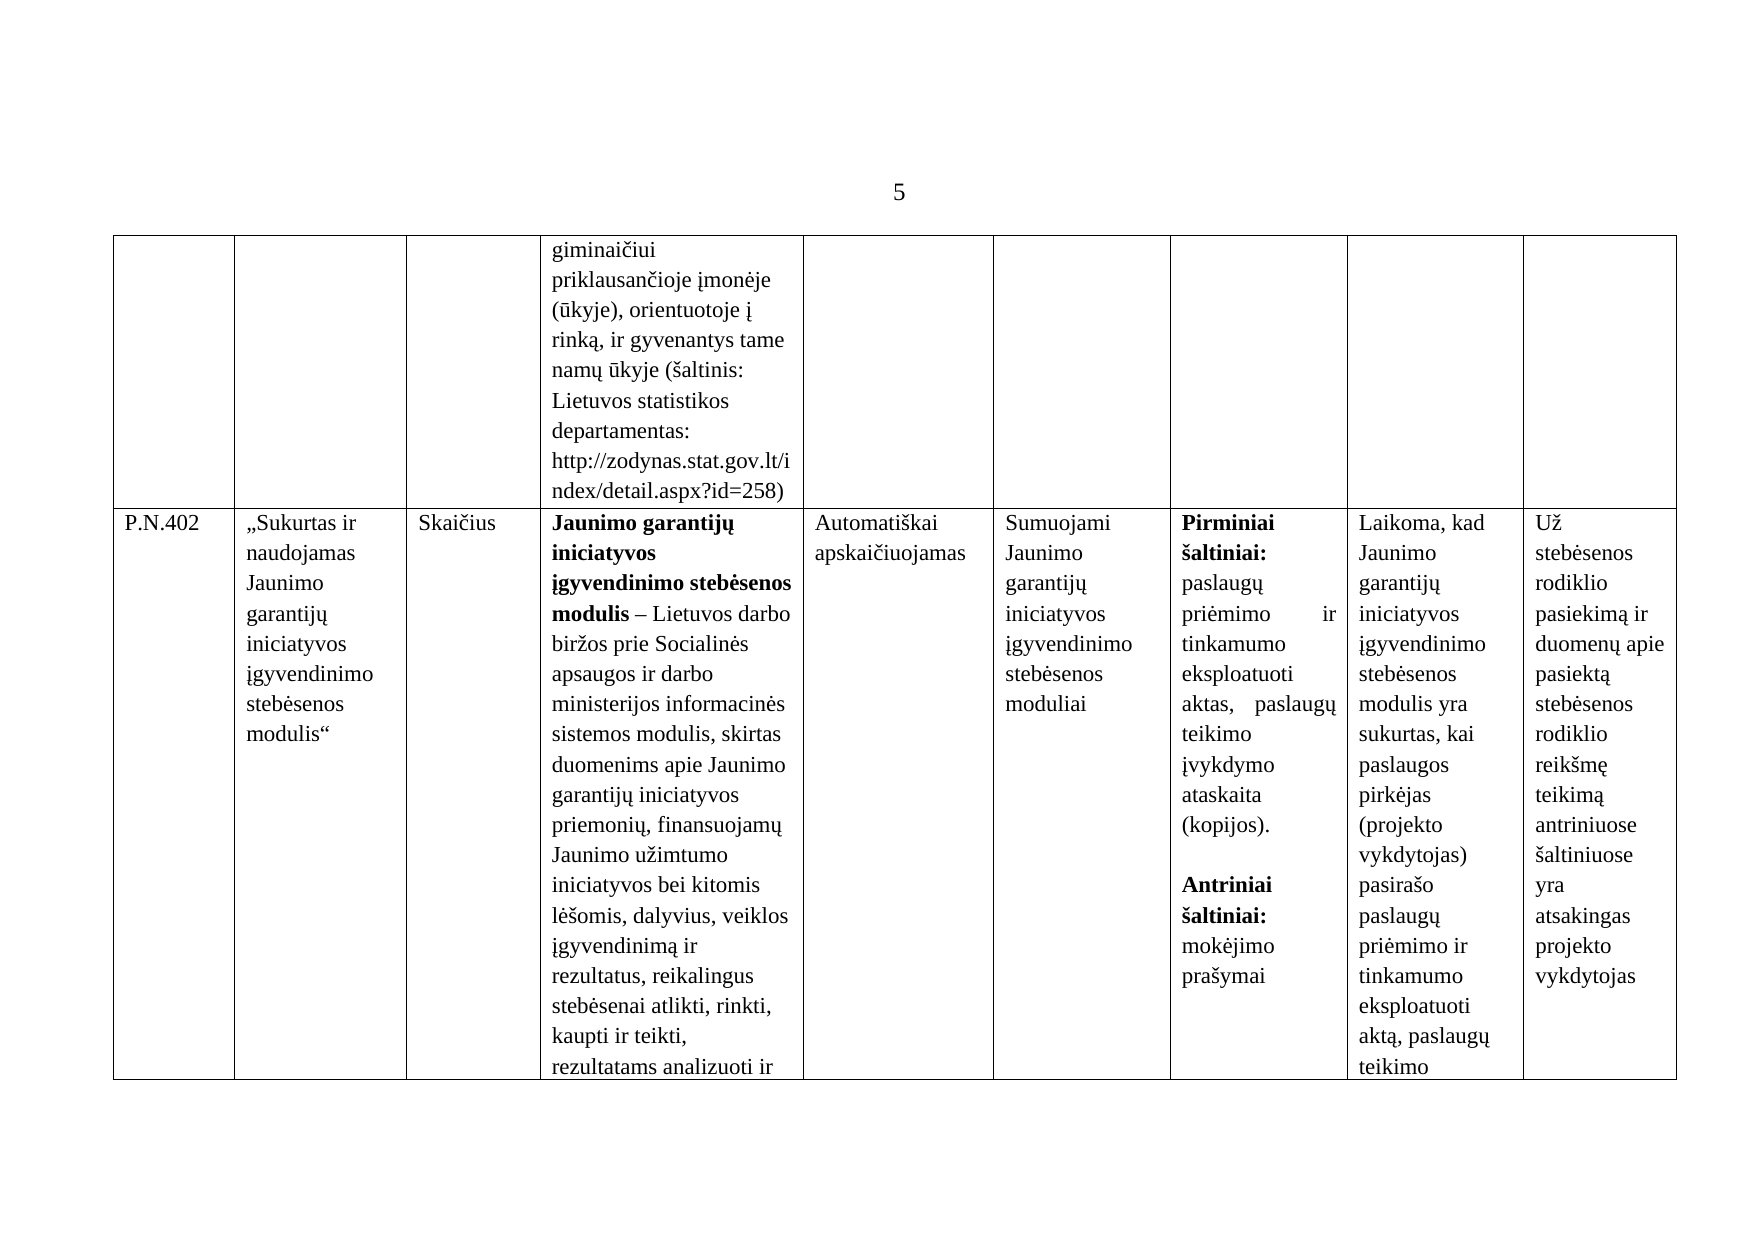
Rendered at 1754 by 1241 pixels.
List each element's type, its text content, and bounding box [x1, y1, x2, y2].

table_cell Laikoma, kad Jaunimo garantijų iniciatyvos įgyvendinimo stebėsenos modulis yra sukurtas, kai paslaugos pirkėjas (projekto vykdytojas) pasirašo paslaugų priėmimo ir tinkamumo eksploatuoti aktą, paslaugų teikimo [1348, 509, 1523, 1079]
table_cell [804, 236, 993, 508]
table_cell Automatiškai apskaičiuojamas [804, 509, 993, 1079]
table_cell [235, 236, 406, 508]
table_cell [1171, 236, 1347, 508]
table_cell Pirminiai šaltiniai: paslaugų priėmimo ir tinkamumo eksploatuoti aktas, paslaugų teikimo įvykdymo ataskaita (kopijos). Antriniai šaltiniai: mokėjimo prašymai [1171, 509, 1347, 1079]
table_cell „Sukurtas ir naudojamas Jaunimo garantijų iniciatyvos įgyvendinimo stebėsenos modulis“ [235, 509, 406, 1079]
table_cell giminaičiui priklausančioje įmonėje (ūkyje), orientuotoje į rinką, ir gyvenantys tame namų ūkyje (šaltinis: Lietuvos statistikos departamentas: http://zodynas.stat.gov.lt/index/detail.aspx?id=258) [541, 236, 803, 508]
table_cell [407, 236, 540, 508]
table_cell [1524, 236, 1676, 508]
table_cell [1677, 235, 1689, 508]
table_cell Už stebėsenos rodiklio pasiekimą ir duomenų apie pasiektą stebėsenos rodiklio reikšmę teikimą antriniuose šaltiniuose yra atsakingas projekto vykdytojas [1524, 509, 1676, 1079]
table_cell Jaunimo garantijų iniciatyvos įgyvendinimo stebėsenos modulis – Lietuvos darbo biržos prie Socialinės apsaugos ir darbo ministerijos informacinės sistemos modulis, skirtas duomenims apie Jaunimo garantijų iniciatyvos priemonių, finansuojamų Jaunimo užimtumo iniciatyvos bei kitomis lėšomis, dalyvius, veiklos įgyvendinimą ir rezultatus, reikalingus stebėsenai atlikti, rinkti, kaupti ir teikti, rezultatams analizuoti ir [541, 509, 803, 1079]
table_cell Skaičius [407, 509, 540, 1079]
table_cell Sumuojami Jaunimo garantijų iniciatyvos įgyvendinimo stebėsenos moduliai [994, 509, 1170, 1079]
table_cell [114, 236, 234, 508]
table_cell [994, 236, 1170, 508]
table_cell [1348, 236, 1523, 508]
table_cell [1677, 508, 1689, 1079]
table_cell P.N.402 [114, 509, 234, 1079]
